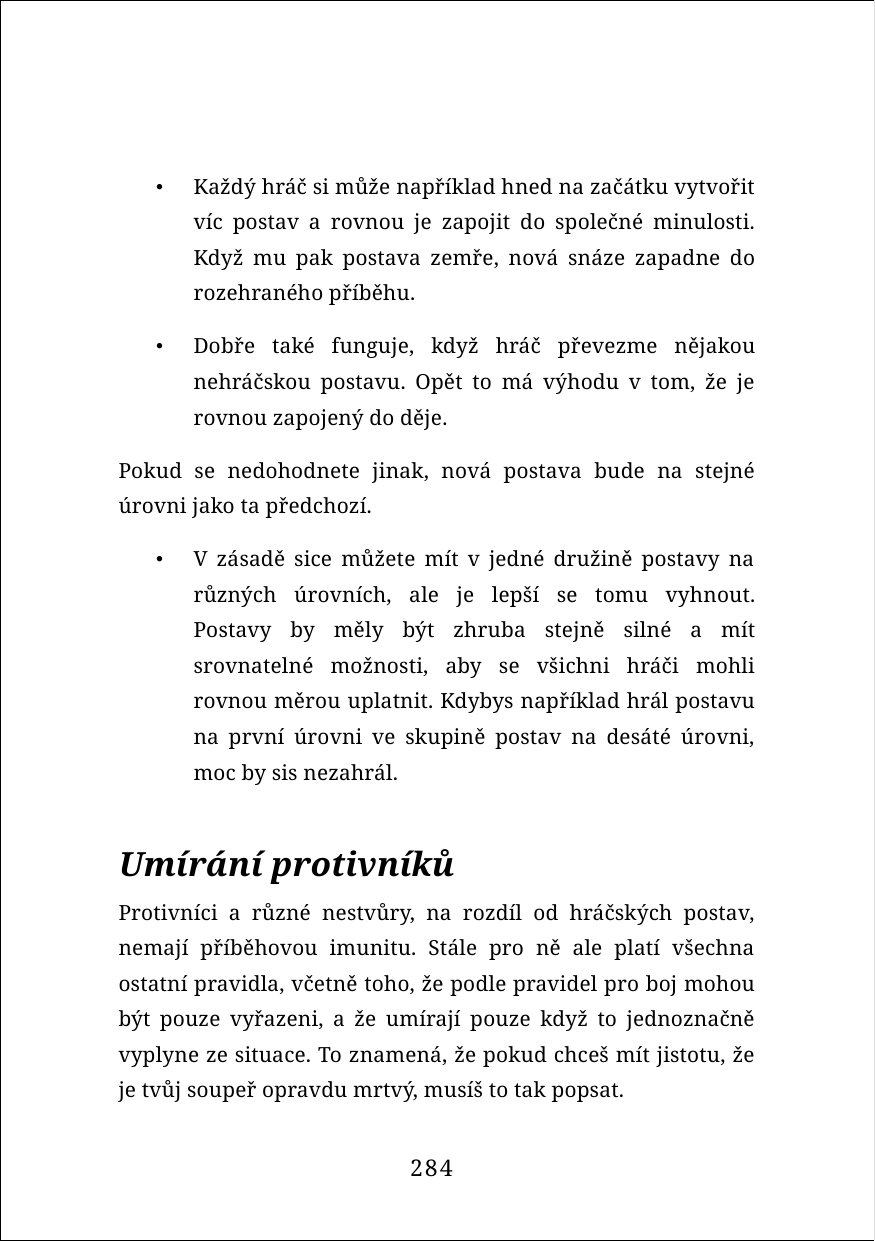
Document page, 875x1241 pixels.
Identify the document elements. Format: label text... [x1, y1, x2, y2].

text Protivníci a různé nestvůry, na rozdíl od hráčských postav, nemají příběhovou imunitu. Stále pro ně ale platí všechna ostatní pravidla, včetně toho, že podle pravidel pro boj mohou být pouze vyřazeni, a že umírají pouze když to jednoznačně vyplyne ze situace. To znamená, že pokud chceš mít jistotu, že je tvůj soupeř opravdu mrtvý, musíš to tak popsat. [118, 898, 756, 1104]
subtitle Umírání protivníků [118, 841, 756, 886]
list Dobře také funguje, když hráč převezme nějakou nehráčskou postavu. Opět to má výhodu v tom, že je rovnou zapojený do děje. [156, 332, 756, 431]
list Každý hráč si může například hned na začátku vytvořit víc postav a rovnou je zapojit do společné minulosti. Když mu pak postava zemře, nová snáze zapadne do rozehraného příběhu. [156, 172, 756, 307]
text Pokud se nedohodnete jinak, nová postava bude na stejné úrovni jako ta předchozí. [118, 456, 756, 520]
list V zásadě sice můžete mít v jedné družině postavy na různých úrovních, ale je lepší se tomu vyhnout. Postavy by měly být zhruba stejně silné a mít srovnatelné možnosti, aby se všichni hráči mohli rovnou měrou uplatnit. Kdybys například hrál postavu na první úrovni ve skupině postav na desáté úrovni, moc by sis nezahrál. [156, 544, 756, 786]
